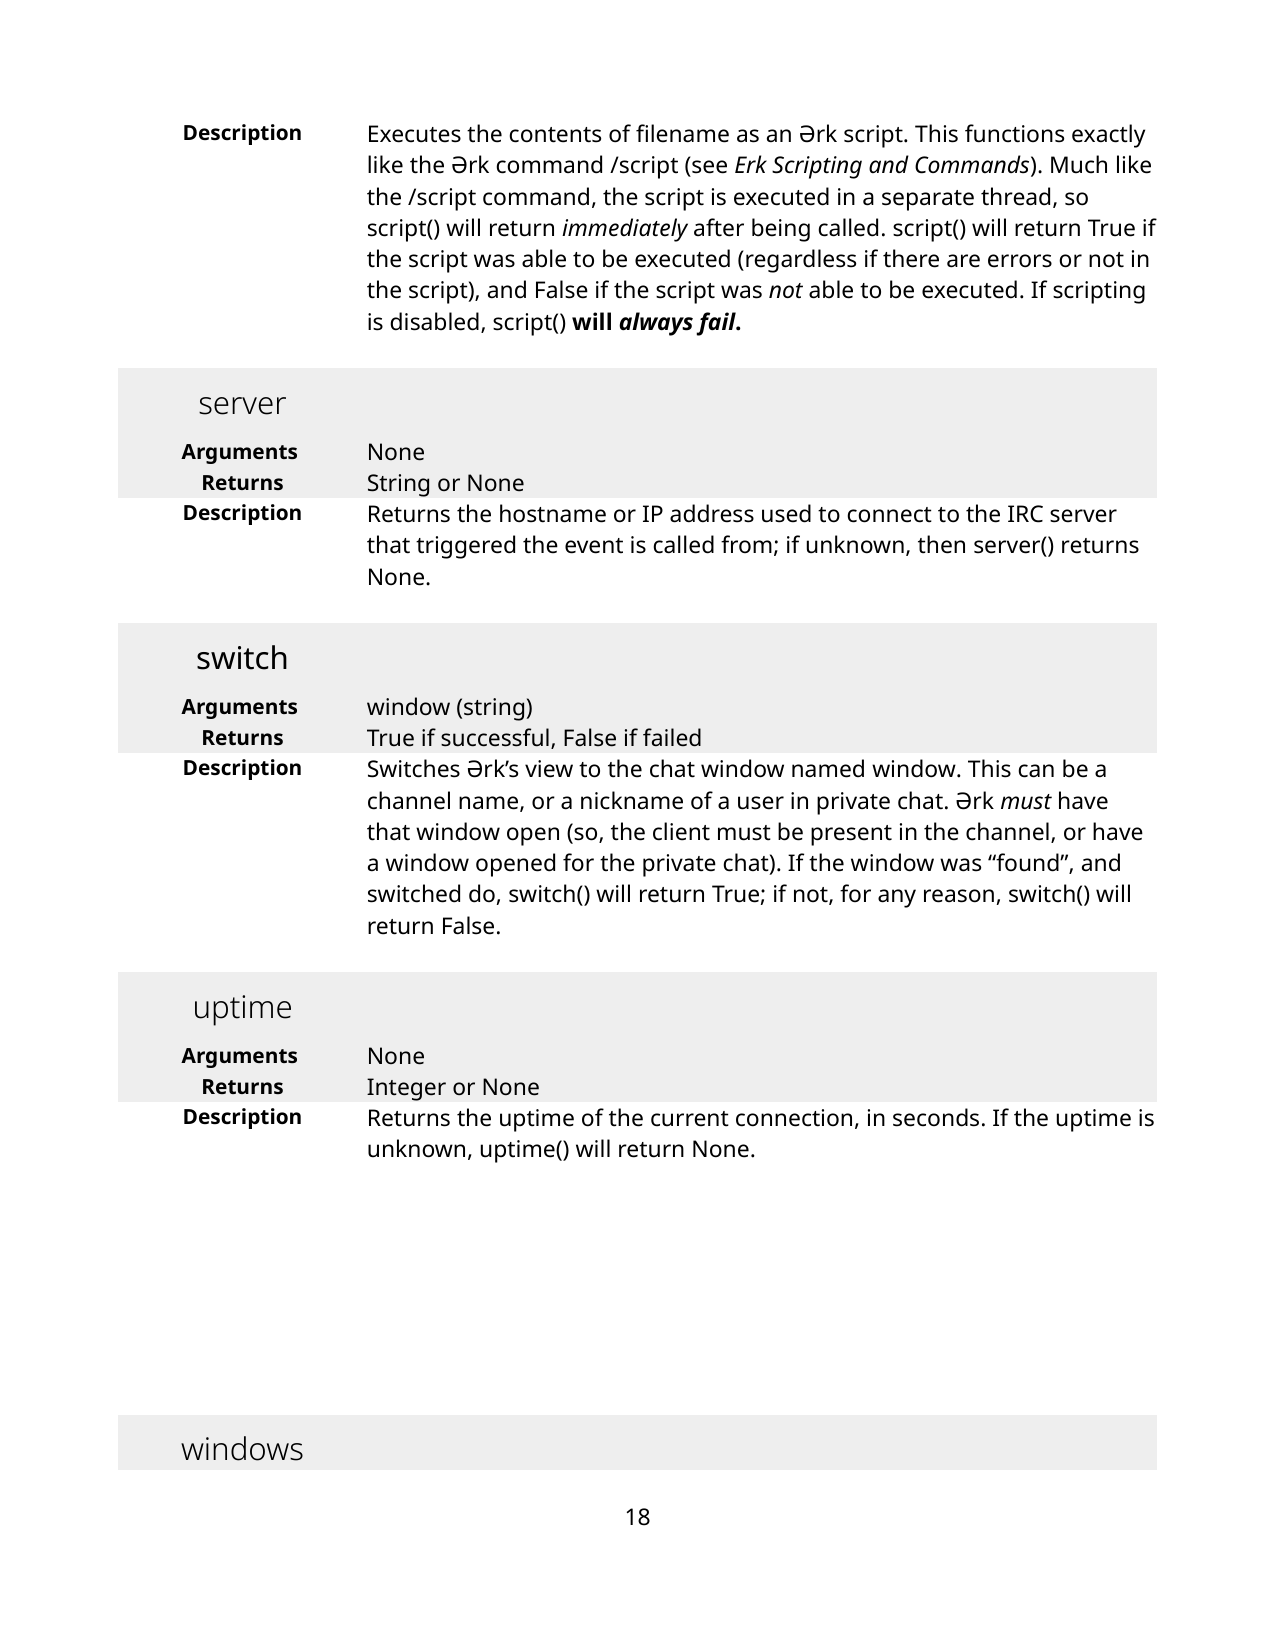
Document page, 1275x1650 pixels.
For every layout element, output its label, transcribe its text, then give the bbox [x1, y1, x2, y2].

table_cell Returns [118, 467, 367, 498]
table_header server [118, 368, 367, 436]
table_cell Executes the contents of filename as an Ərk script. This functions exactly like the Ərk command /script (see Erk Scripting and Commands). Much like the /script command, the script is executed in a separate thread, so script() will return immediately after being called. script() will return True if the script was able to be executed (regardless if there are errors or not in the script), and False if the script was not able to be executed. If scripting is disabled, script() will always fail. [367, 118, 1157, 337]
table_cell Switches Ərk’s view to the chat window named window. This can be a channel name, or a nickname of a user in private chat. Ərk must have that window open (so, the client must be present in the channel, or have a window opened for the private chat). If the window was “found”, and switched do, switch() will return True; if not, for any reason, switch() will return False. [367, 753, 1157, 941]
table_cell Description [118, 1102, 367, 1165]
table_header [367, 623, 1157, 691]
table_header [367, 1415, 1157, 1470]
table_cell Arguments [118, 436, 367, 467]
table_cell String or None [367, 467, 1157, 498]
table_cell Returns the hostname or IP address used to connect to the IRC server that triggered the event is called from; if unknown, then server() returns None. [367, 498, 1157, 592]
table_header [367, 972, 1157, 1040]
table_cell Integer or None [367, 1071, 1157, 1102]
table_cell Description [118, 753, 367, 941]
table_header windows [118, 1415, 367, 1470]
table_cell Arguments [118, 691, 367, 722]
table_cell Arguments [118, 1040, 367, 1071]
table_cell Returns [118, 722, 367, 753]
table_cell True if successful, False if failed [367, 722, 1157, 753]
table_cell None [367, 436, 1157, 467]
table_cell window (string) [367, 691, 1157, 722]
table_header uptime [118, 972, 367, 1040]
table_cell Returns the uptime of the current connection, in seconds. If the uptime is unknown, uptime() will return None. [367, 1102, 1157, 1165]
table_cell Description [118, 498, 367, 592]
table_header [367, 368, 1157, 436]
table_cell Returns [118, 1071, 367, 1102]
table_header switch [118, 623, 367, 691]
table_cell Description [118, 118, 367, 337]
table_cell None [367, 1040, 1157, 1071]
